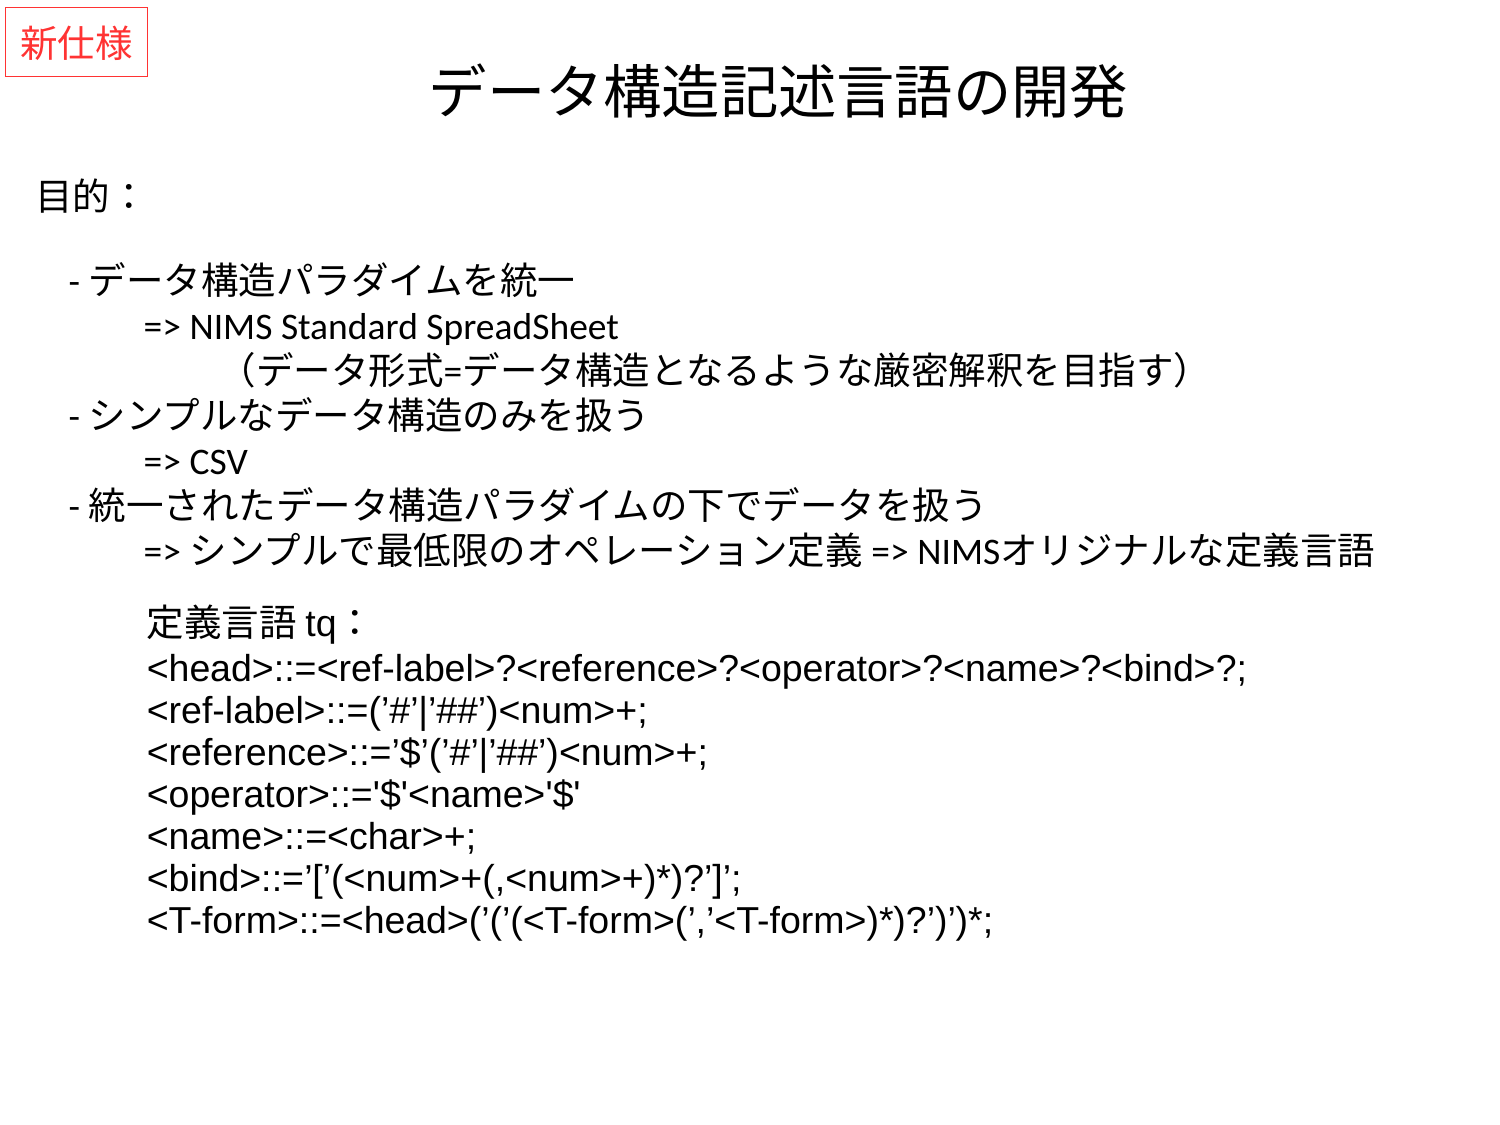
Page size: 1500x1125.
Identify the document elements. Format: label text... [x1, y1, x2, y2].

text_box 新仕様 [5, 7, 148, 70]
text_box 定義言語 tq： <head>::=<ref-label>?<reference>?<operator>?<name>?<bind>?; <ref-label>::=(’#’|’##’)<num>+; <reference>::=’$’(’#’|’##’)<num>+; <operator>::='$'<name>'$' <name>::=<char>+; <bind>::=’[’(<num>+(,<num>+)*)?’]’; <T-form>::=<head>(’(’(<T-form>(’,’<T-form>)*)?’)’)*; [132, 585, 1264, 1016]
text_box - データ構造パラダイムを統一 => NIMS Standard SpreadSheet （データ形式=データ構造となるような厳密解釈を目指す） - シンプルなデータ構造のみを扱う => CSV - 統一されたデータ構造パラダイムの下でデータを扱う => シンプルで最低限のオペレーション定義 => NIMSオリジナルな定義言語 [53, 249, 1399, 580]
text_box データ構造記述言語の開発 [414, 48, 1143, 134]
text_box 目的： [20, 165, 163, 226]
